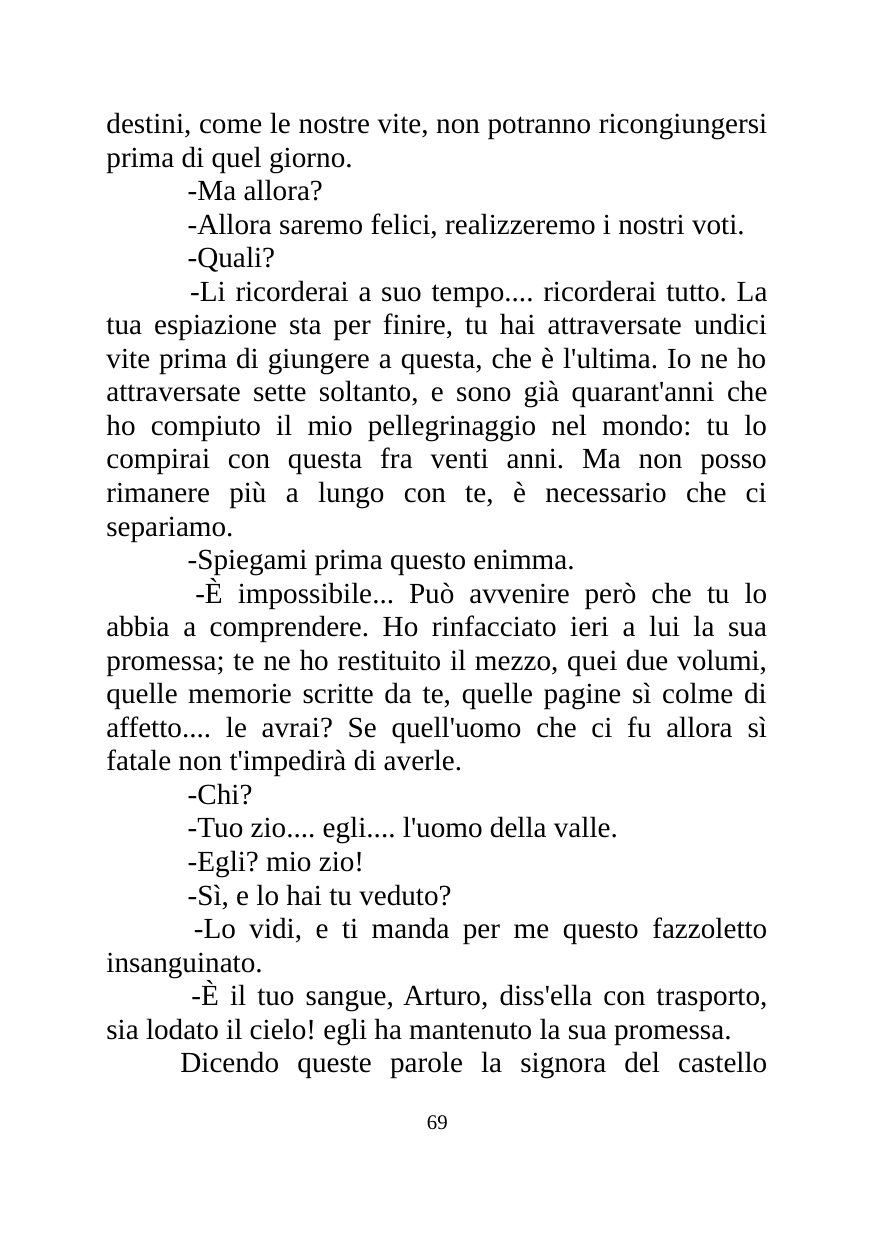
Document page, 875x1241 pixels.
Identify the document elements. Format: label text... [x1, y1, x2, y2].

text -Lo vidi, e ti manda per me questo fazzoletto insanguinato. [106, 911, 768, 978]
text -Tuo zio.... egli.... l'uomo della valle. [106, 811, 768, 844]
text -Egli? mio zio! [106, 844, 768, 878]
text Dicendo queste parole la signora del castello [106, 1045, 768, 1079]
text -Quali? [106, 240, 768, 274]
text -Spiegami prima questo enimma. [106, 542, 768, 576]
text -Ma allora? [106, 173, 768, 207]
text -Allora saremo felici, realizzeremo i nostri voti. [106, 207, 768, 240]
text -Chi? [106, 777, 768, 811]
text -È impossibile... Può avvenire però che tu lo abbia a comprendere. Ho rinfacciato ieri a lui la sua promessa; te ne ho restituito il mezzo, quei due volumi, quelle memorie scritte da te, quelle pagine sì colme di affetto.... le avrai? Se quell'uomo che ci fu allora sì fatale non t'impedirà di averle. [106, 576, 768, 777]
text -È il tuo sangue, Arturo, diss'ella con trasporto, sia lodato il cielo! egli ha mantenuto la sua promessa. [106, 978, 768, 1045]
text -Li ricorderai a suo tempo.... ricorderai tutto. La tua espiazione sta per finire, tu hai attraversate undici vite prima di giungere a questa, che è l'ultima. Io ne ho attraversate sette soltanto, e sono già quarant'anni che ho compiuto il mio pellegrinaggio nel mondo: tu lo compirai con questa fra venti anni. Ma non posso rimanere più a lungo con te, è necessario che ci separiamo. [106, 274, 768, 542]
text destini, come le nostre vite, non potranno ricongiungersi prima di quel giorno. [106, 106, 768, 173]
text -Sì, e lo hai tu veduto? [106, 878, 768, 911]
